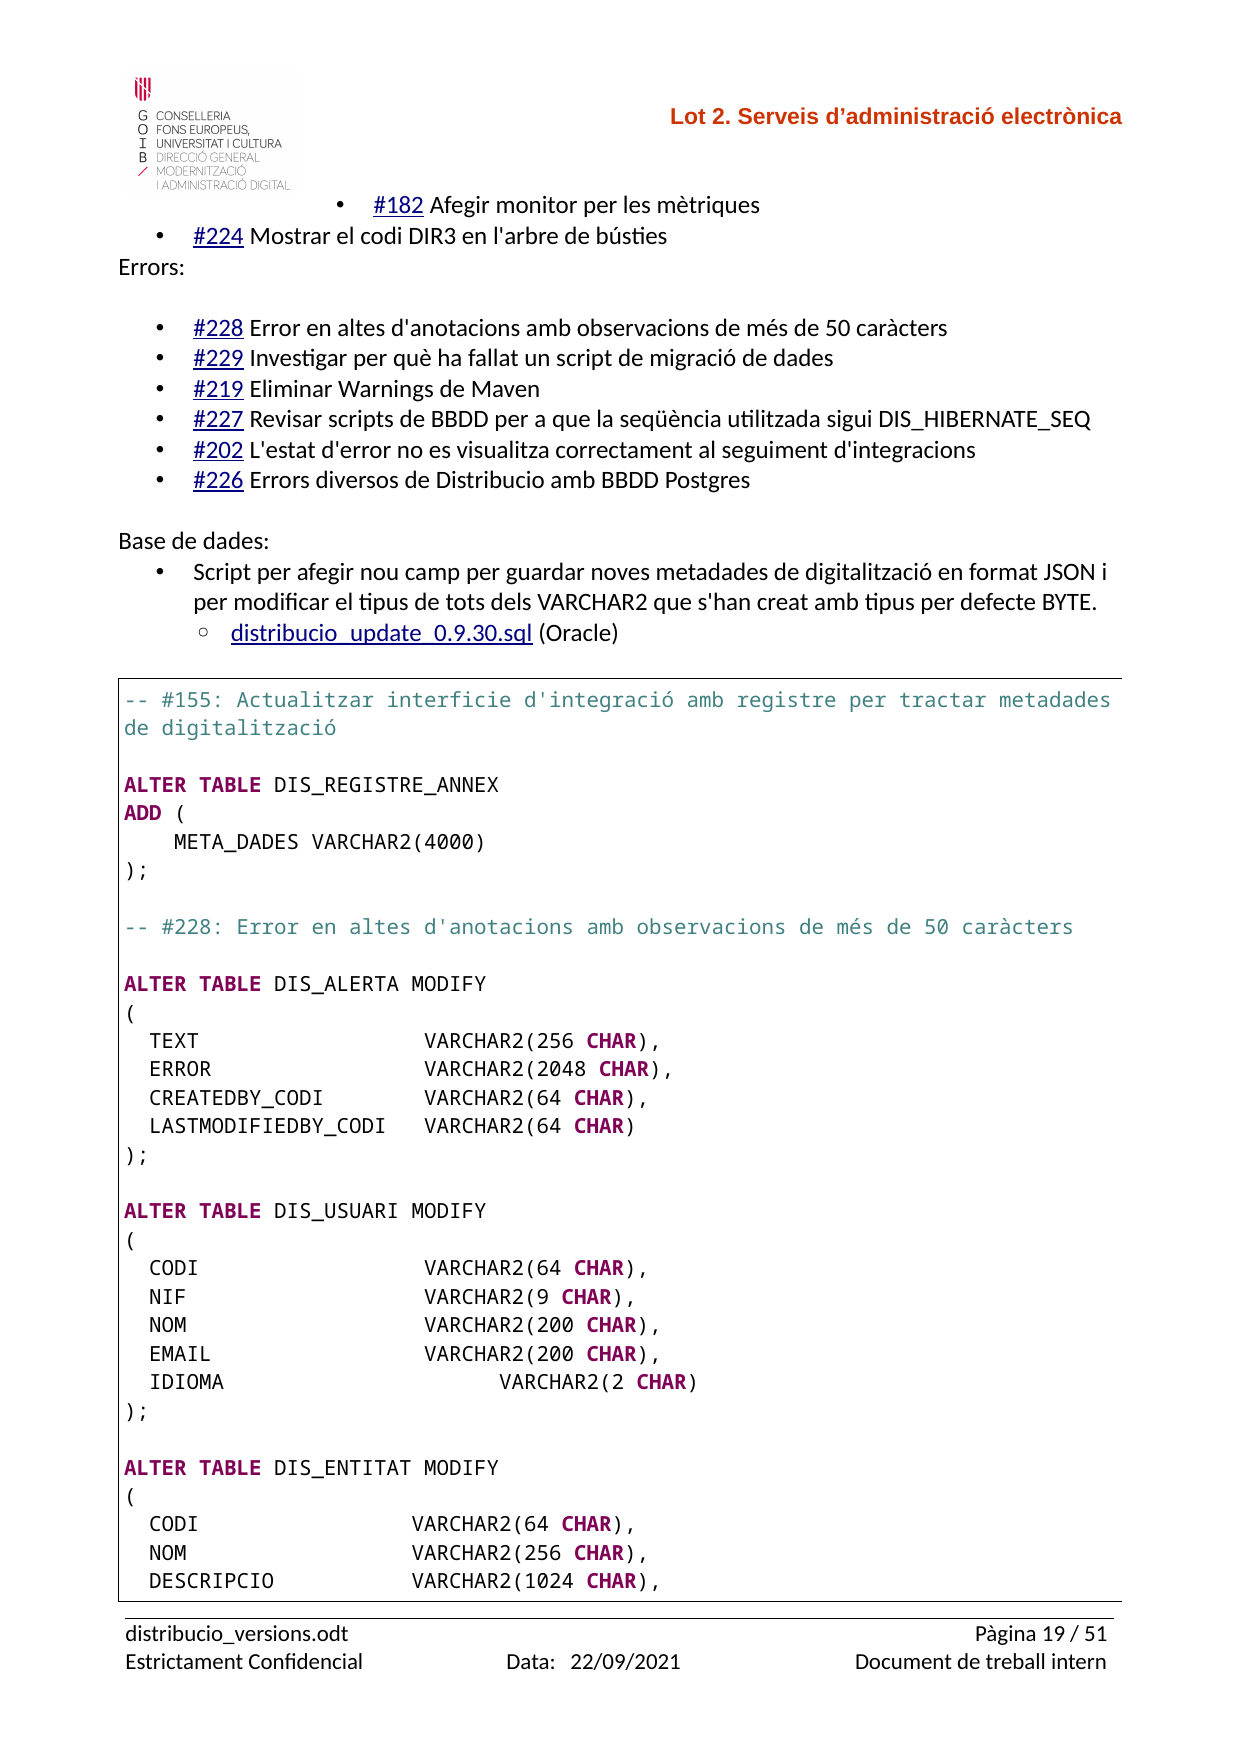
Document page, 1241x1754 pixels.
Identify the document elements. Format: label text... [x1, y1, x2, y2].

text Base de dades: [118, 525, 1122, 556]
list Script per afegir nou camp per guardar noves metadades de digitalització en format JSON i per modificar el tipus de tots dels VARCHAR2 que s'han creat amb tipus per defecte BYTE. [156, 556, 1122, 617]
text Errors: [118, 251, 1122, 281]
list #226 Errors diversos de Distribucio amb BBDD Postgres [156, 464, 1122, 495]
list #229 Investigar per què ha fallat un script de migració de dades [156, 342, 1122, 373]
list distribucio_update_0.9.30.sql (Oracle) [193, 617, 1122, 647]
list #224 Mostrar el codi DIR3 en l'arbre de bústies [156, 220, 1122, 251]
list #228 Error en altes d'anotacions amb observacions de més de 50 caràcters [156, 312, 1122, 342]
list #227 Revisar scripts de BBDD per a que la seqüència utilitzada sigui DIS_HIBERNATE_SEQ [156, 403, 1122, 434]
table_header -- #155: Actualitzar interficie d'integració amb registre per tractar metadades de digitalització ALTER TABLE DIS_REGISTRE_ANNEX ADD ( META_DADES VARCHAR2(4000) ); -- #228: Error en altes d'anotacions amb observacions de més de 50 caràcters ALTER TABLE DIS_ALERTA MODIFY ( TEXT VARCHAR2(256 CHAR), ERROR VARCHAR2(2048 CHAR), CREATEDBY_CODI VARCHAR2(64 CHAR), LASTMODIFIEDBY_CODI VARCHAR2(64 CHAR) ); ALTER TABLE DIS_USUARI MODIFY ( CODI VARCHAR2(64 CHAR), NIF VARCHAR2(9 CHAR), NOM VARCHAR2(200 CHAR), EMAIL VARCHAR2(200 CHAR), IDIOMA VARCHAR2(2 CHAR) ); ALTER TABLE DIS_ENTITAT MODIFY ( CODI VARCHAR2(64 CHAR), NOM VARCHAR2(256 CHAR), DESCRIPCIO VARCHAR2(1024 CHAR), [119, 679, 1122, 1601]
list #219 Eliminar Warnings de Maven [156, 373, 1122, 403]
picture [126, 70, 299, 197]
list #182 Afegir monitor per les mètriques [156, 190, 1122, 220]
list #202 L'estat d'error no es visualitza correctament al seguiment d'integracions [156, 434, 1122, 464]
